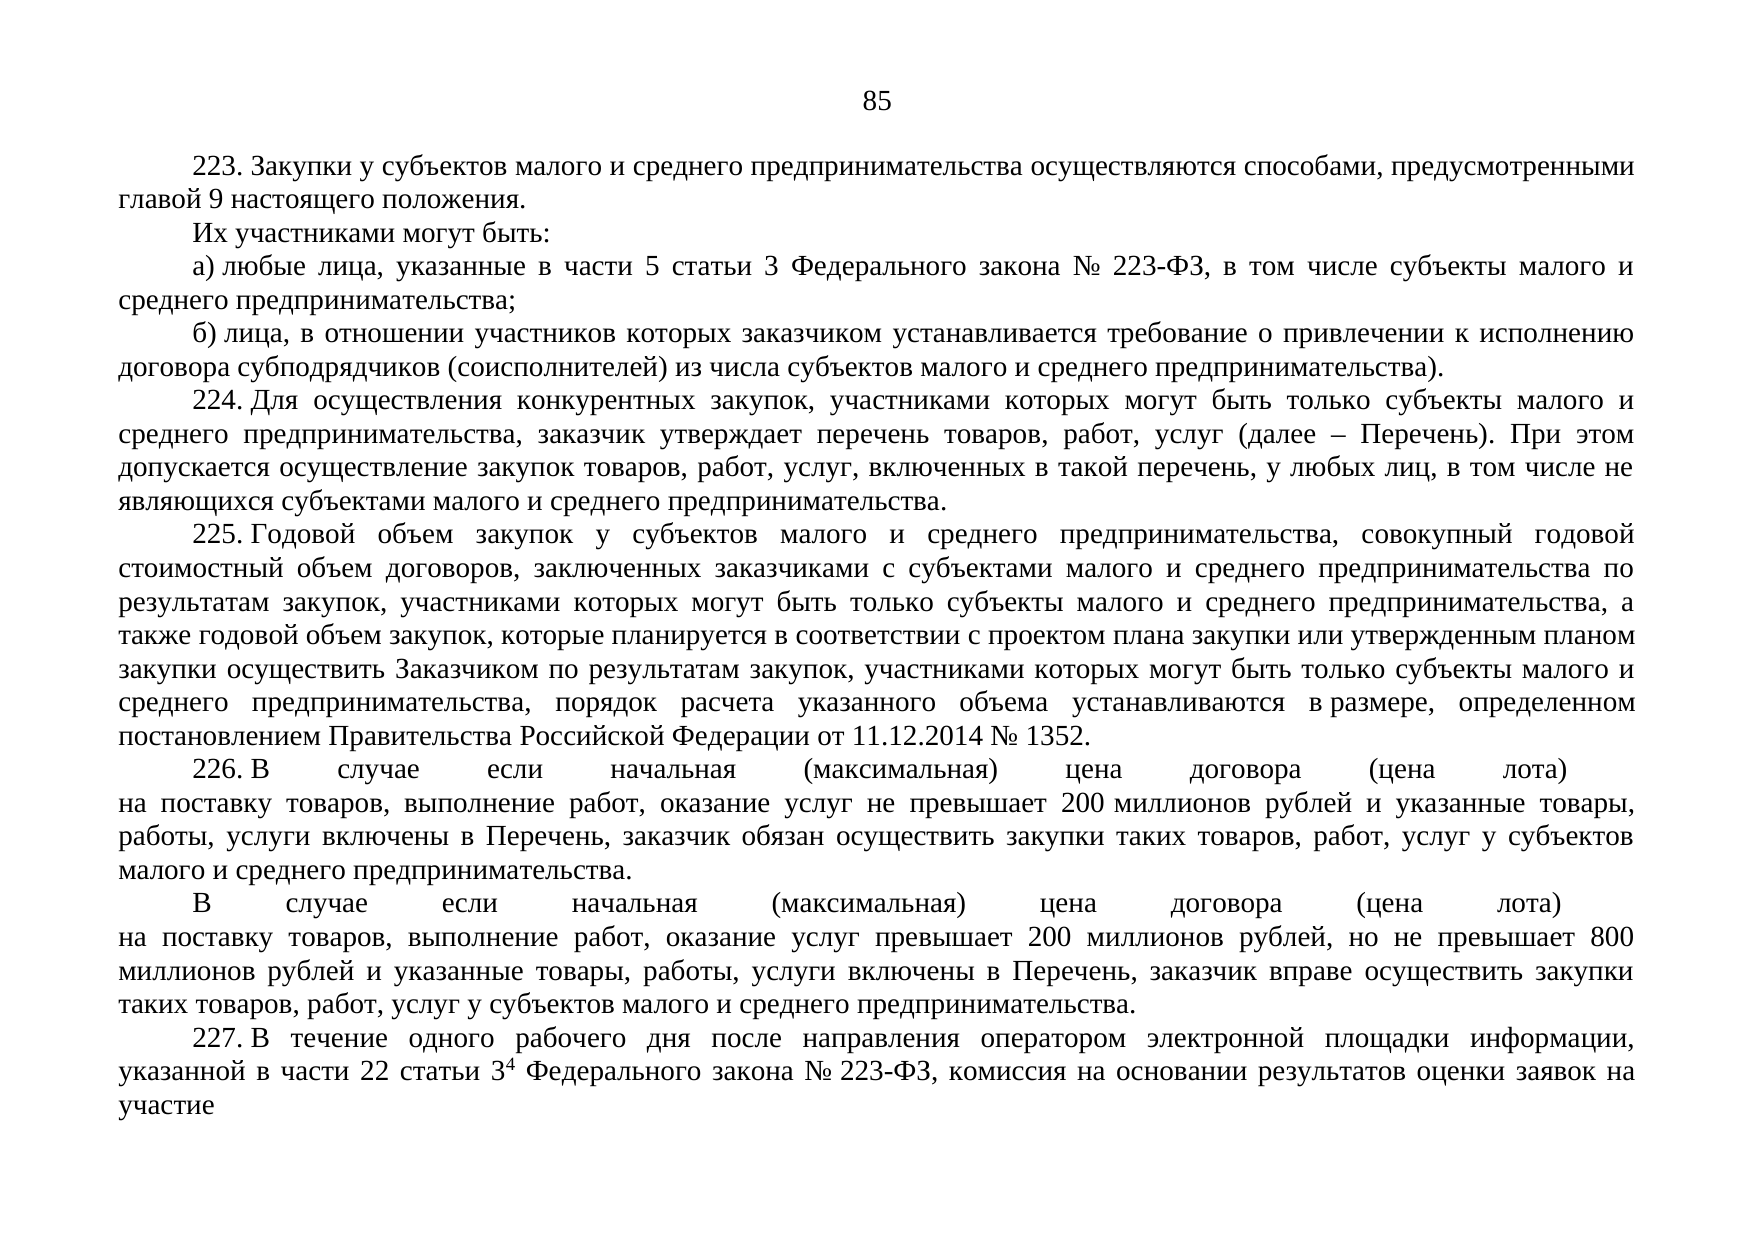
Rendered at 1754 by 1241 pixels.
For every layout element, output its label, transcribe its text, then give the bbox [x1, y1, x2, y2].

text 226. В случае если начальная (максимальная) цена договора (цена лота) на поставку товаров, выполнение работ, оказание услуг не превышает 200 миллионов рублей и указанные товары, работы, услуги включены в Перечень, заказчик обязан осуществить закупки таких товаров, работ, услуг у субъектов малого и среднего предпринимательства. [118, 751, 1636, 886]
text б) лица, в отношении участников которых заказчиком устанавливается требование о привлечении к исполнению договора субподрядчиков (соисполнителей) из числа субъектов малого и среднего предпринимательства). [118, 315, 1636, 382]
text 225. Годовой объем закупок у субъектов малого и среднего предпринимательства, совокупный годовой стоимостный объем договоров, заключенных заказчиками с субъектами малого и среднего предпринимательства по результатам закупок, участниками которых могут быть только субъекты малого и среднего предпринимательства, а также годовой объем закупок, которые планируется в соответствии с проектом плана закупки или утвержденным планом закупки осуществить Заказчиком по результатам закупок, участниками которых могут быть только субъекты малого и среднего предпринимательства, порядок расчета указанного объема устанавливаются в размере, определенном постановлением Правительства Российской Федерации от 11.12.2014 № 1352. [118, 517, 1636, 751]
text а) любые лица, указанные в части 5 статьи 3 Федерального закона № 223-ФЗ, в том числе субъекты малого и среднего предпринимательства; [118, 248, 1636, 315]
text Их участниками могут быть: [118, 215, 1636, 248]
text В случае если начальная (максимальная) цена договора (цена лота) на поставку товаров, выполнение работ, оказание услуг превышает 200 миллионов рублей, но не превышает 800 миллионов рублей и указанные товары, работы, услуги включены в Перечень, заказчик вправе осуществить закупки таких товаров, работ, услуг у субъектов малого и среднего предпринимательства. [118, 886, 1636, 1020]
text 224. Для осуществления конкурентных закупок, участниками которых могут быть только субъекты малого и среднего предпринимательства, заказчик утверждает перечень товаров, работ, услуг (далее – Перечень). При этом допускается осуществление закупок товаров, работ, услуг, включенных в такой перечень, у любых лиц, в том числе не являющихся субъектами малого и среднего предпринимательства. [118, 382, 1636, 517]
text 227. В течение одного рабочего дня после направления оператором электронной площадки информации, указанной в части 22 статьи 34 Федерального закона № 223-ФЗ, комиссия на основании результатов оценки заявок на участие [118, 1020, 1636, 1120]
text 223. Закупки у субъектов малого и среднего предпринимательства осуществляются способами, предусмотренными главой 9 настоящего положения. [118, 148, 1636, 215]
